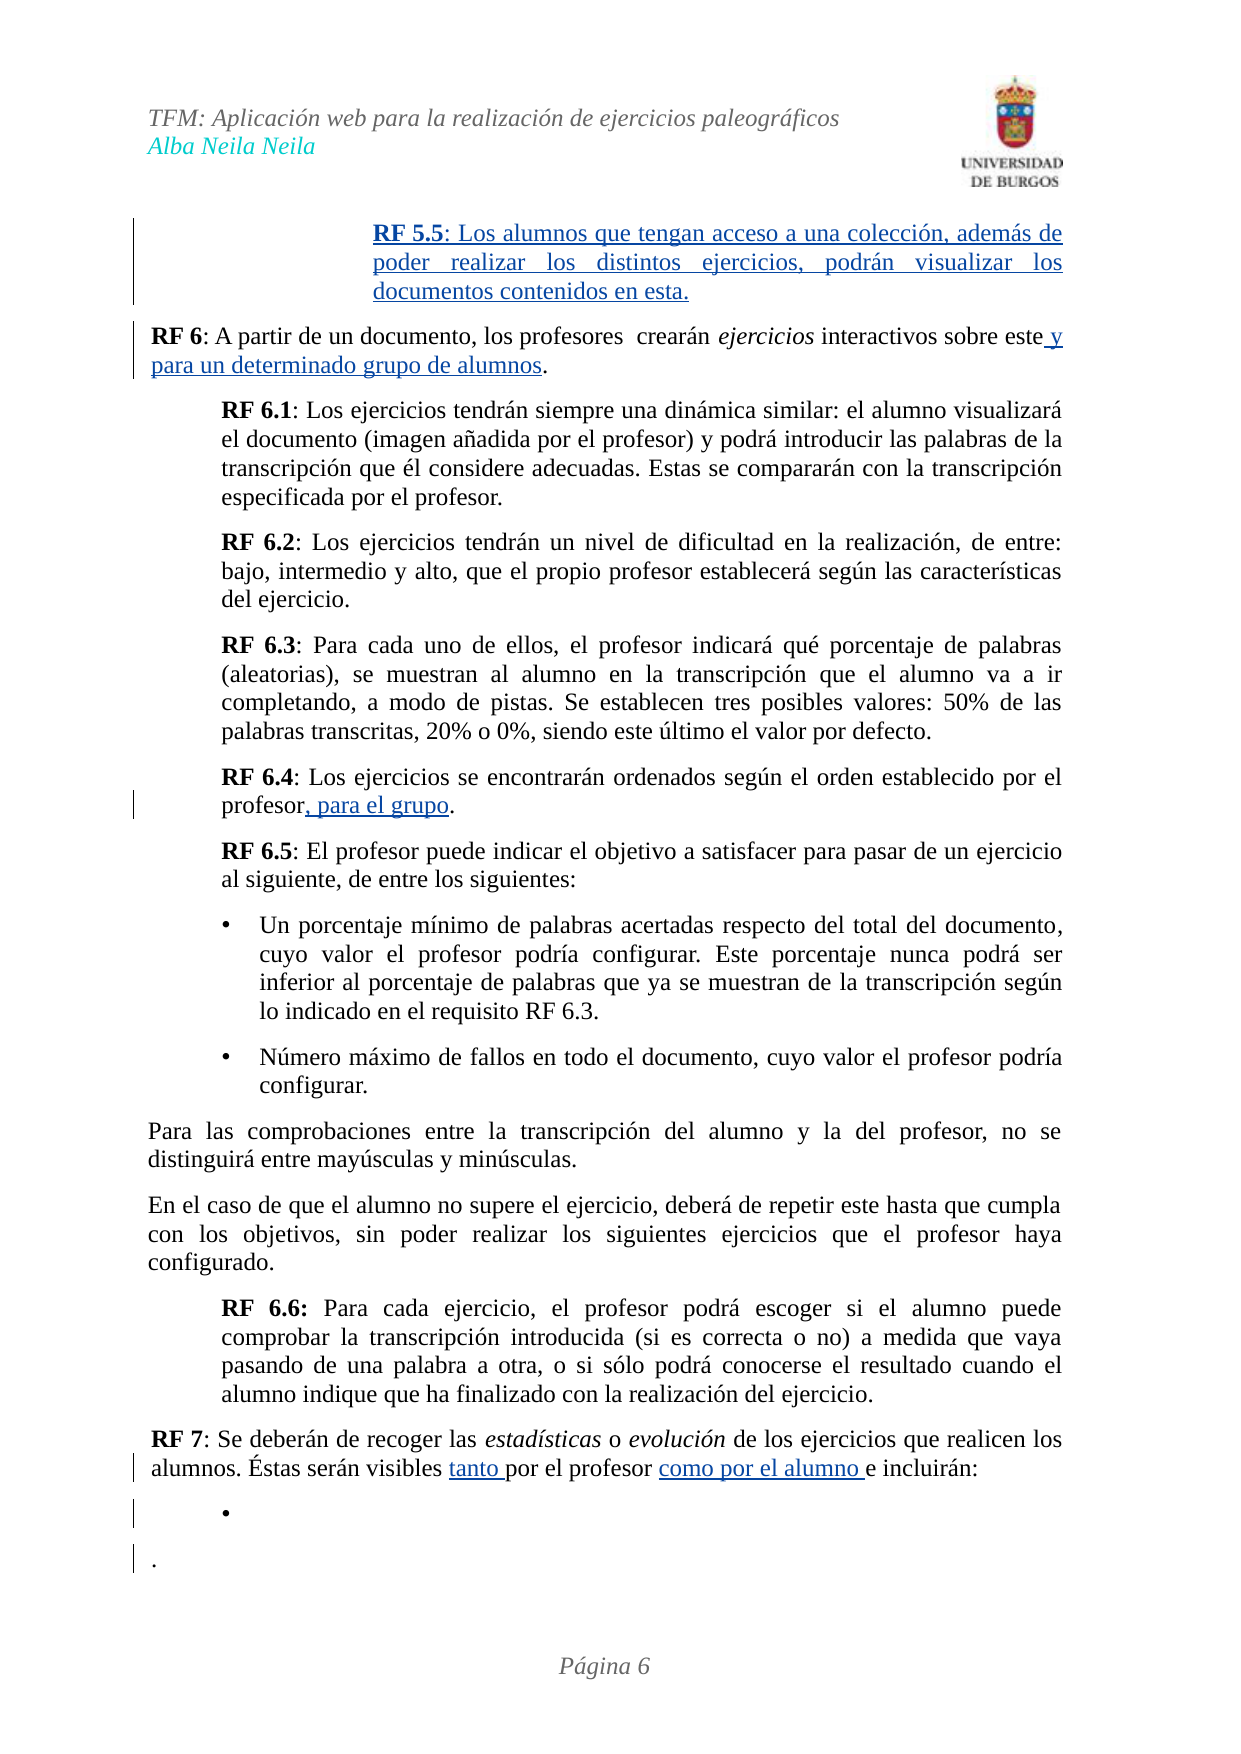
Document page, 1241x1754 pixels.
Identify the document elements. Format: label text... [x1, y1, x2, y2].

text Para las comprobaciones entre la transcripción del alumno y la del profesor, no se distinguirá entre mayúsculas y minúsculas. [148, 1116, 1063, 1173]
list Número máximo de fallos en todo el documento, cuyo valor el profesor podría configurar. [222, 1042, 1063, 1099]
list RF 6.6: Para cada ejercicio, el profesor podrá escoger si el alumno puede comprobar la transcripción introducida (si es correcta o no) a medida que vaya pasando de una palabra a otra, o si sólo podrá conocerse el resultado cuando el alumno indique que ha finalizado con la realización del ejercicio. [151, 1293, 1063, 1408]
list RF 6.4: Los ejercicios se encontrarán ordenados según el orden establecido por el profesor, para el grupo. [151, 762, 1063, 819]
list RF 6: A partir de un documento, los profesores crearán ejercicios interactivos sobre este y para un determinado grupo de alumnos. [151, 321, 1063, 379]
list RF 6.2: Los ejercicios tendrán un nivel de dificultad en la realización, de entre: bajo, intermedio y alto, que el propio profesor establecerá según las características del ejercicio. [151, 527, 1063, 613]
list . [151, 1544, 1063, 1573]
list RF 6.3: Para cada uno de ellos, el profesor indicará qué porcentaje de palabras (aleatorias), se muestran al alumno en la transcripción que el alumno va a ir completando, a modo de pistas. Se establecen tres posibles valores: 50% de las palabras transcritas, 20% o 0%, siendo este último el valor por defecto. [151, 630, 1063, 745]
list RF 7: Se deberán de recoger las estadísticas o evolución de los ejercicios que realicen los alumnos. Éstas serán visibles tanto por el profesor como por el alumno e incluirán: [151, 1424, 1063, 1482]
text En el caso de que el alumno no supere el ejercicio, deberá de repetir este hasta que cumpla con los objetivos, sin poder realizar los siguientes ejercicios que el profesor haya configurado. [148, 1190, 1063, 1276]
list Un porcentaje mínimo de palabras acertadas respecto del total del documento, cuyo valor el profesor podría configurar. Este porcentaje nunca podrá ser inferior al porcentaje de palabras que ya se muestran de la transcripción según lo indicado en el requisito RF 6.3. [222, 910, 1063, 1025]
list RF 6.5: El profesor puede indicar el objetivo a satisfacer para pasar de un ejercicio al siguiente, de entre los siguientes: [151, 836, 1063, 893]
list RF 5.5: Los alumnos que tengan acceso a una colección, además de poder realizar los distintos ejercicios, podrán visualizar los documentos contenidos en esta. [354, 218, 1063, 304]
picture [961, 75, 1063, 187]
list RF 6.1: Los ejercicios tendrán siempre una dinámica similar: el alumno visualizará el documento (imagen añadida por el profesor) y podrá introducir las palabras de la transcripción que él considere adecuadas. Estas se compararán con la transcripción especificada por el profesor. [151, 395, 1063, 510]
